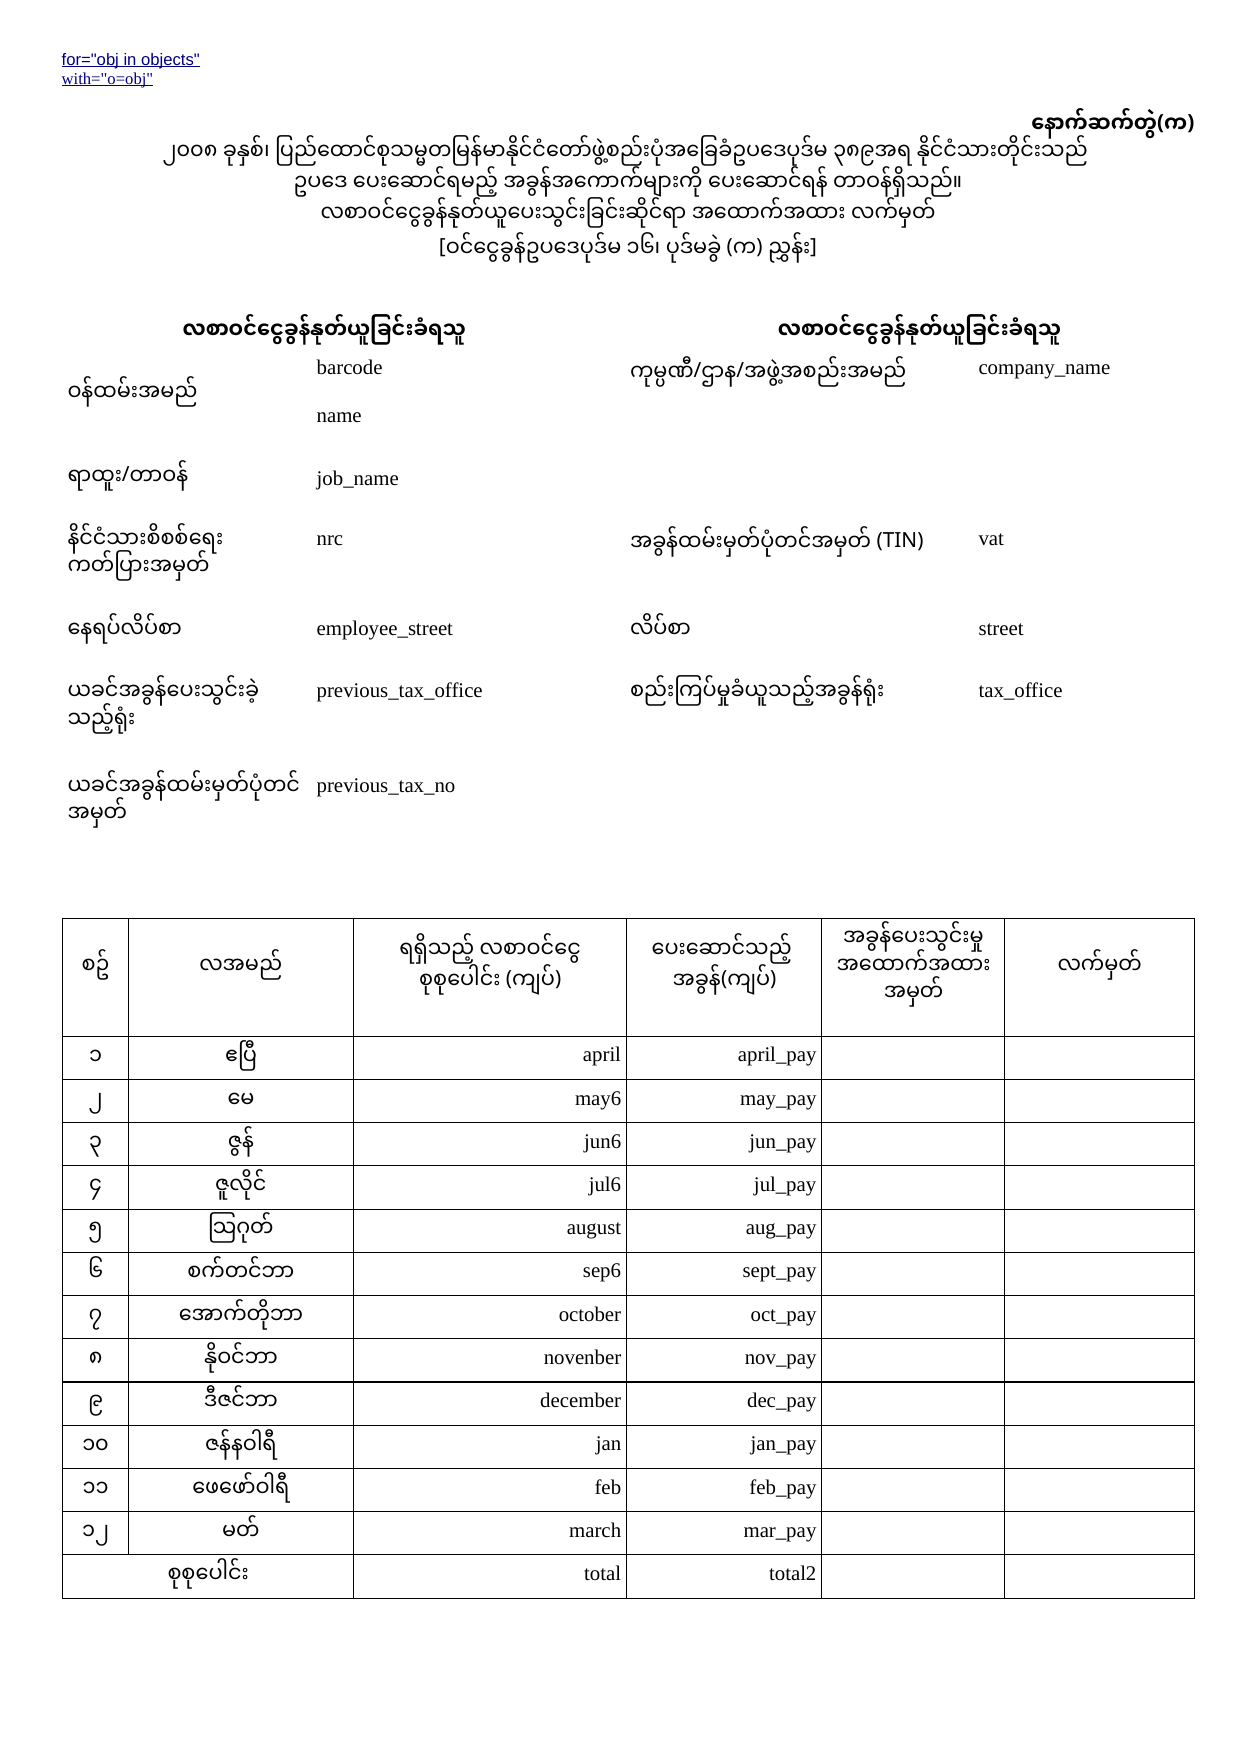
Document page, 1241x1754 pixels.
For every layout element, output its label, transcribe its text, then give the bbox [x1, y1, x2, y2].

table_cell [1005, 1555, 1194, 1597]
table_cell [822, 1123, 1004, 1165]
table_cell ၅ [63, 1210, 128, 1252]
table_cell [822, 1426, 1004, 1468]
table_cell ၁ [63, 1037, 128, 1079]
table_cell feb [354, 1469, 626, 1511]
table_cell [822, 1037, 1004, 1079]
table_cell dec_pay [627, 1383, 821, 1424]
table_cell ရာထူး/တာဝန် [61, 436, 311, 520]
table_cell total2 [627, 1555, 821, 1597]
table_header [586, 311, 624, 349]
table_cell ဧပြီ [129, 1037, 353, 1079]
table_header လအမည် [129, 919, 353, 1036]
table_cell [822, 1383, 1004, 1424]
table_cell [586, 350, 624, 436]
table_cell vat [973, 520, 1214, 610]
table_cell ဖေဖော်ဝါရီ [129, 1469, 353, 1511]
table_cell jul_pay [627, 1166, 821, 1208]
table_cell nrc [311, 520, 586, 610]
table_cell april_pay [627, 1037, 821, 1079]
table_cell ၂ [63, 1080, 128, 1122]
table_cell ၈ [63, 1339, 128, 1381]
table_cell [822, 1469, 1004, 1511]
table_cell sep6 [354, 1253, 626, 1295]
text for="obj in objects" [61, 49, 1194, 69]
table_cell [1005, 1383, 1194, 1424]
table_cell [822, 1080, 1004, 1122]
table_cell ဝန်ထမ်းအမည် [61, 350, 311, 436]
table_cell လိပ်စာ [624, 610, 973, 672]
table_cell feb_pay [627, 1469, 821, 1511]
table_header စဥ် [63, 919, 128, 1036]
table_cell jan [354, 1426, 626, 1468]
table_header လစာဝင်ငွေခွန်နုတ်ယူပေးသွင်းခြင်းဆိုင်ရာ အထောက်အထား လက်မှတ် [ဝင်ငွေခွန်ဥပဒေပုဒ်မ ၁၆၊ ပုဒ်မခွဲ (က) ညွှန်း] [61, 200, 1194, 265]
table_cell [822, 1253, 1004, 1295]
table_cell novenber [354, 1339, 626, 1381]
table_cell နေရပ်လိပ်စာ [61, 610, 311, 672]
table_header အခွန်ပေးသွင်းမှု အထောက်အထား အမှတ် [822, 919, 1004, 1036]
table_cell အောက်တိုဘာ [129, 1296, 353, 1338]
table_cell december [354, 1383, 626, 1424]
table_cell [1005, 1426, 1194, 1468]
table_cell previous_tax_no [311, 767, 586, 866]
table_cell ၄ [63, 1166, 128, 1208]
table_cell [822, 1296, 1004, 1338]
table_cell jun6 [354, 1123, 626, 1165]
table_cell ၁၀ [63, 1426, 128, 1468]
table_header ရရှိသည့် လစာဝင်ငွေ စုစုပေါင်း (ကျပ်) [354, 919, 626, 1036]
table_cell ၇ [63, 1296, 128, 1338]
table_cell [586, 610, 624, 672]
table_cell total [354, 1555, 626, 1597]
table_header လစာဝင်ငွေခွန်နုတ်ယူခြင်းခံရသူ [624, 311, 1214, 349]
table_cell ၉ [63, 1383, 128, 1424]
table_cell job_name [311, 436, 586, 520]
table_cell ယခင်အခွန်ပေးသွင်းခဲ့သည့်ရုံး [61, 673, 311, 767]
table_cell jun_pay [627, 1123, 821, 1165]
table_cell march [354, 1512, 626, 1554]
table_cell may6 [354, 1080, 626, 1122]
table_cell နိင်ငံသားစိစစ်ရေးကတ်ပြားအမှတ် [61, 520, 311, 610]
table_cell sept_pay [627, 1253, 821, 1295]
text with="o=obj" [61, 69, 1194, 88]
table_cell သြဂုတ် [129, 1210, 353, 1252]
table_cell [973, 767, 1214, 866]
table_cell မေ [129, 1080, 353, 1122]
table_cell [624, 436, 973, 520]
table_cell ဇန်နဝါရီ [129, 1426, 353, 1468]
table_header နောက်ဆက်တွဲ(က) [1020, 107, 1194, 138]
table_cell ၁၁ [63, 1469, 128, 1511]
table_cell စက်တင်ဘာ [129, 1253, 353, 1295]
table_cell [822, 1166, 1004, 1208]
table_cell oct_pay [627, 1296, 821, 1338]
table_cell barcode name [311, 350, 586, 436]
table_cell ဇူလိုင် [129, 1166, 353, 1208]
table_cell စုစုပေါင်း [63, 1555, 353, 1597]
table_cell ဇွန် [129, 1123, 353, 1165]
table_cell အခွန်ထမ်းမှတ်ပုံတင်အမှတ် (TIN) [624, 520, 973, 610]
table_cell nov_pay [627, 1339, 821, 1381]
table_cell aug_pay [627, 1210, 821, 1252]
table_cell [586, 767, 624, 866]
table_cell ၃ [63, 1123, 128, 1165]
table_cell နိုဝင်ဘာ [129, 1339, 353, 1381]
table_header ၂၀၀၈ ခုနှစ်၊ ပြည်ထောင်စုသမ္မတမြန်မာနိုင်ငံတော်ဖွဲ့စည်းပုံအခြေခံဥပဒေပုဒ်မ ၃၈၉အရ နိုင်ငံသားတိုင်းသည် ဥပ‌ဒေ ပေးဆောင်ရမည့် အခွန်အကောက်များကို ပေးဆောင်ရန် တာဝန်ရှိသည်။ [61, 138, 1194, 200]
table_cell ၁၂ [63, 1512, 128, 1554]
table_cell employee_street [311, 610, 586, 672]
table_cell october [354, 1296, 626, 1338]
table_cell jan_pay [627, 1426, 821, 1468]
table_header ပေးဆောင်သည့် အခွန်(ကျပ်) [627, 919, 821, 1036]
table_cell [1005, 1166, 1194, 1208]
table_cell tax_office [973, 673, 1214, 767]
table_cell [822, 1512, 1004, 1554]
table_cell [1005, 1512, 1194, 1554]
table_cell [973, 436, 1214, 520]
table_cell previous_tax_office [311, 673, 586, 767]
table_cell [822, 1210, 1004, 1252]
table_cell [1005, 1210, 1194, 1252]
table_header [61, 107, 1020, 138]
table_cell [1005, 1469, 1194, 1511]
table_cell jul6 [354, 1166, 626, 1208]
table_cell မတ် [129, 1512, 353, 1554]
table_cell street [973, 610, 1214, 672]
table_cell april [354, 1037, 626, 1079]
table_cell ယခင်အခွန်ထမ်းမှတ်ပုံတင်အမှတ် [61, 767, 311, 866]
table_cell [1005, 1253, 1194, 1295]
table_cell [1005, 1080, 1194, 1122]
table_cell [586, 673, 624, 767]
table_cell [1005, 1296, 1194, 1338]
table_cell [586, 436, 624, 520]
table_cell [1005, 1037, 1194, 1079]
table_cell ကုမ္ပဏီ/ဌာန/အဖွဲ့အစည်းအမည် [624, 350, 973, 436]
table_cell စည်းကြပ်မှုခံယူသည့်အခွန်ရုံး [624, 673, 973, 767]
table_cell ၆ [63, 1253, 128, 1295]
table_cell may_pay [627, 1080, 821, 1122]
table_cell ဒီဇင်ဘာ [129, 1383, 353, 1424]
table_cell [822, 1339, 1004, 1381]
table_cell [1005, 1339, 1194, 1381]
table_cell mar_pay [627, 1512, 821, 1554]
table_header လက်မှတ် [1005, 919, 1194, 1036]
table_header လစာဝင်ငွေခွန်နုတ်ယူခြင်းခံရသူ [61, 311, 586, 349]
table_cell [586, 520, 624, 610]
table_cell [822, 1555, 1004, 1597]
table_cell [1005, 1123, 1194, 1165]
table_cell august [354, 1210, 626, 1252]
table_cell company_name [973, 350, 1214, 436]
table_cell [624, 767, 973, 866]
